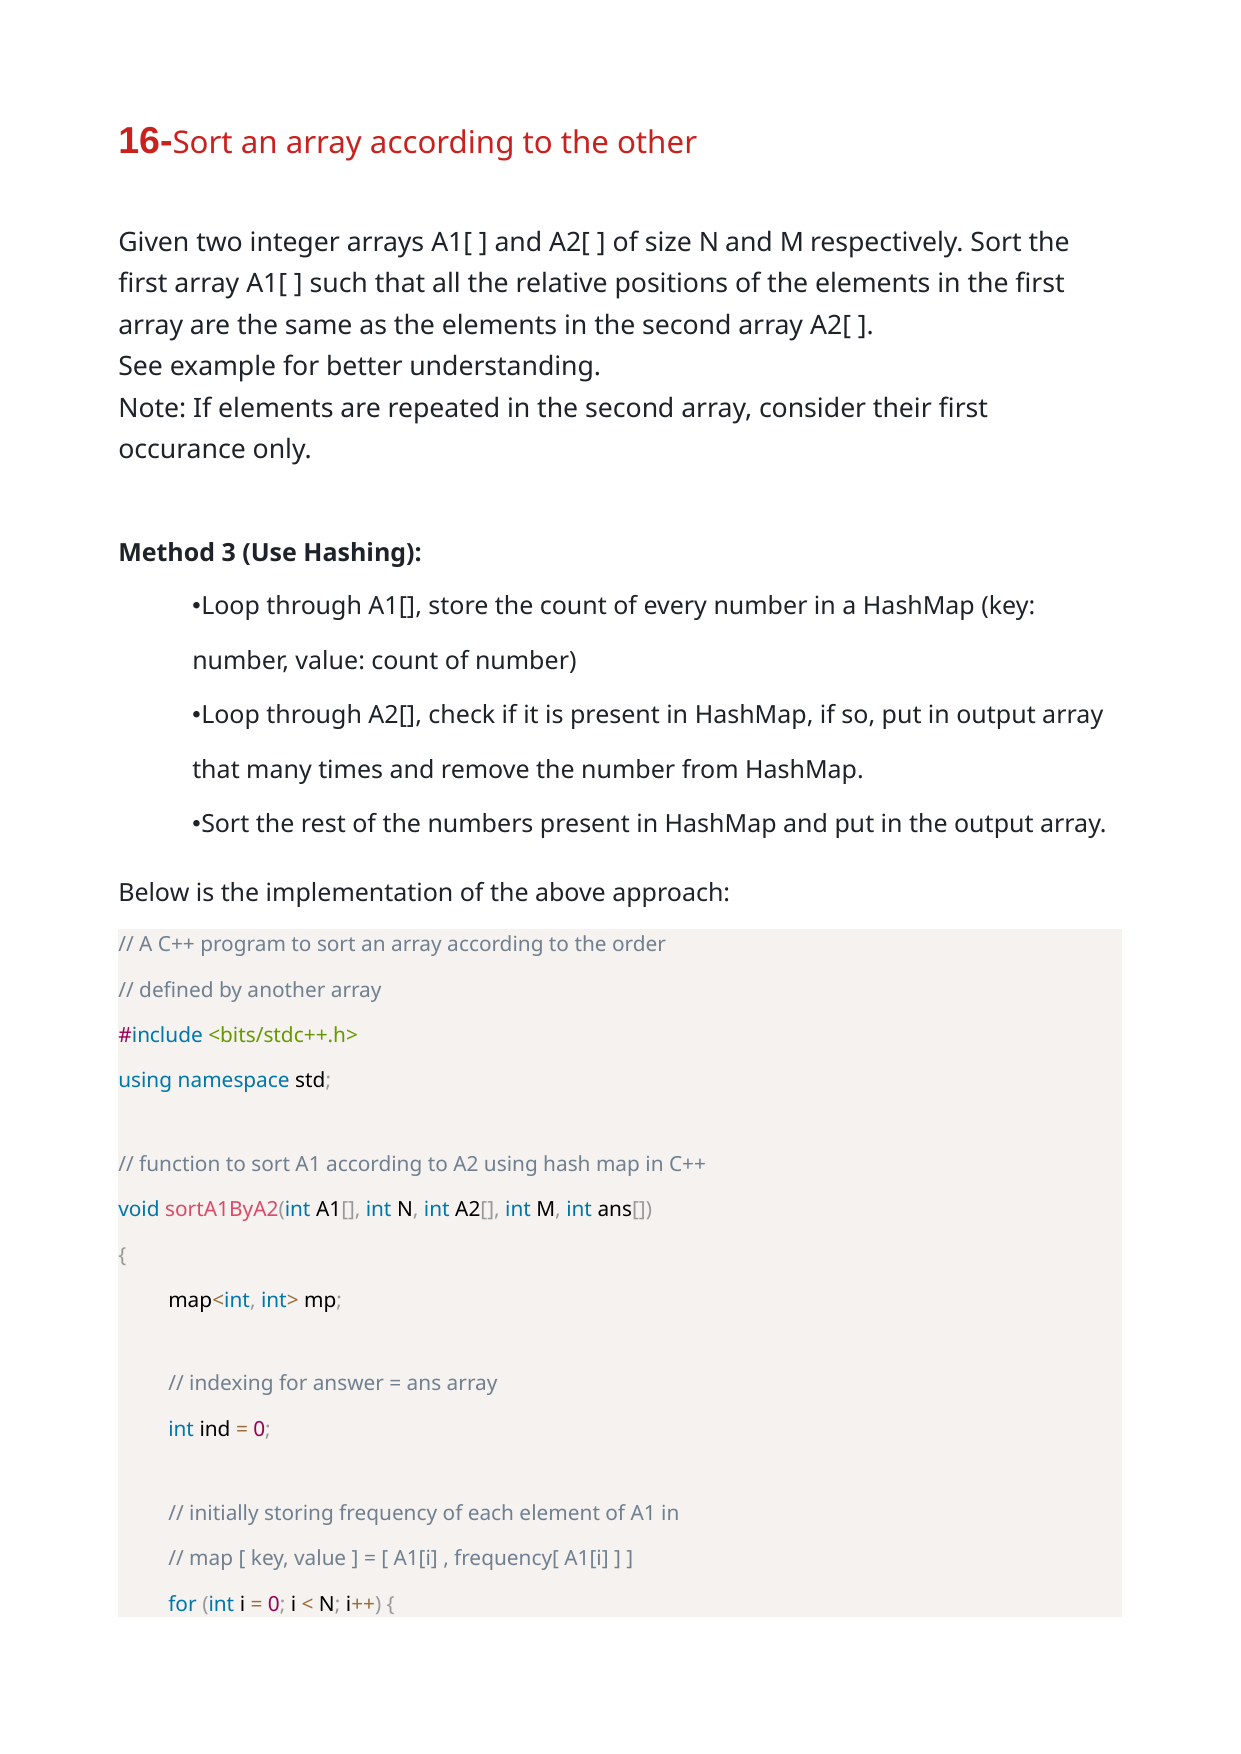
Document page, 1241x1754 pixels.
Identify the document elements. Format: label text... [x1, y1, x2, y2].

list Loop through A2[], check if it is present in HashMap, if so, put in output array that many times and remove the number from HashMap. [118, 697, 1122, 785]
text #include <bits/stdc++.h> [118, 1020, 1122, 1049]
subtitle 16-Sort an array according to the other [118, 118, 1122, 162]
text // A C++ program to sort an array according to the order [118, 929, 1122, 958]
text using namespace std; [118, 1066, 1122, 1094]
text map<int, int> mp; [118, 1285, 1122, 1314]
text Given two integer arrays A1[ ] and A2[ ] of size N and M respectively. Sort the first array A1[ ] such that all the relative positions of the elements in the first array are the same as the elements in the second array A2[ ]. See example for better understanding. Note: If elements are repeated in the second array, consider their first occurance only. [118, 223, 1122, 467]
text // initially storing frequency of each element of A1 in [118, 1498, 1122, 1526]
text Method 3 (Use Hashing): [118, 534, 1122, 568]
list Loop through A1[], store the count of every number in a HashMap (key: number, value: count of number) [118, 588, 1122, 676]
text { [118, 1240, 1122, 1268]
text Below is the implementation of the above approach: [118, 875, 1122, 909]
text // map [ key, value ] = [ A1[i] , frequency[ A1[i] ] ] [118, 1543, 1122, 1572]
text void sortA1ByA2(int A1[], int N, int A2[], int M, int ans[]) [118, 1194, 1122, 1223]
text int ind = 0; [118, 1414, 1122, 1443]
text // defined by another array [118, 975, 1122, 1003]
list Sort the rest of the numbers present in HashMap and put in the output array. [118, 806, 1122, 840]
text // function to sort A1 according to A2 using hash map in C++ [118, 1149, 1122, 1177]
text for (int i = 0; i < N; i++) { [118, 1589, 1122, 1617]
text // indexing for answer = ans array [118, 1368, 1122, 1397]
